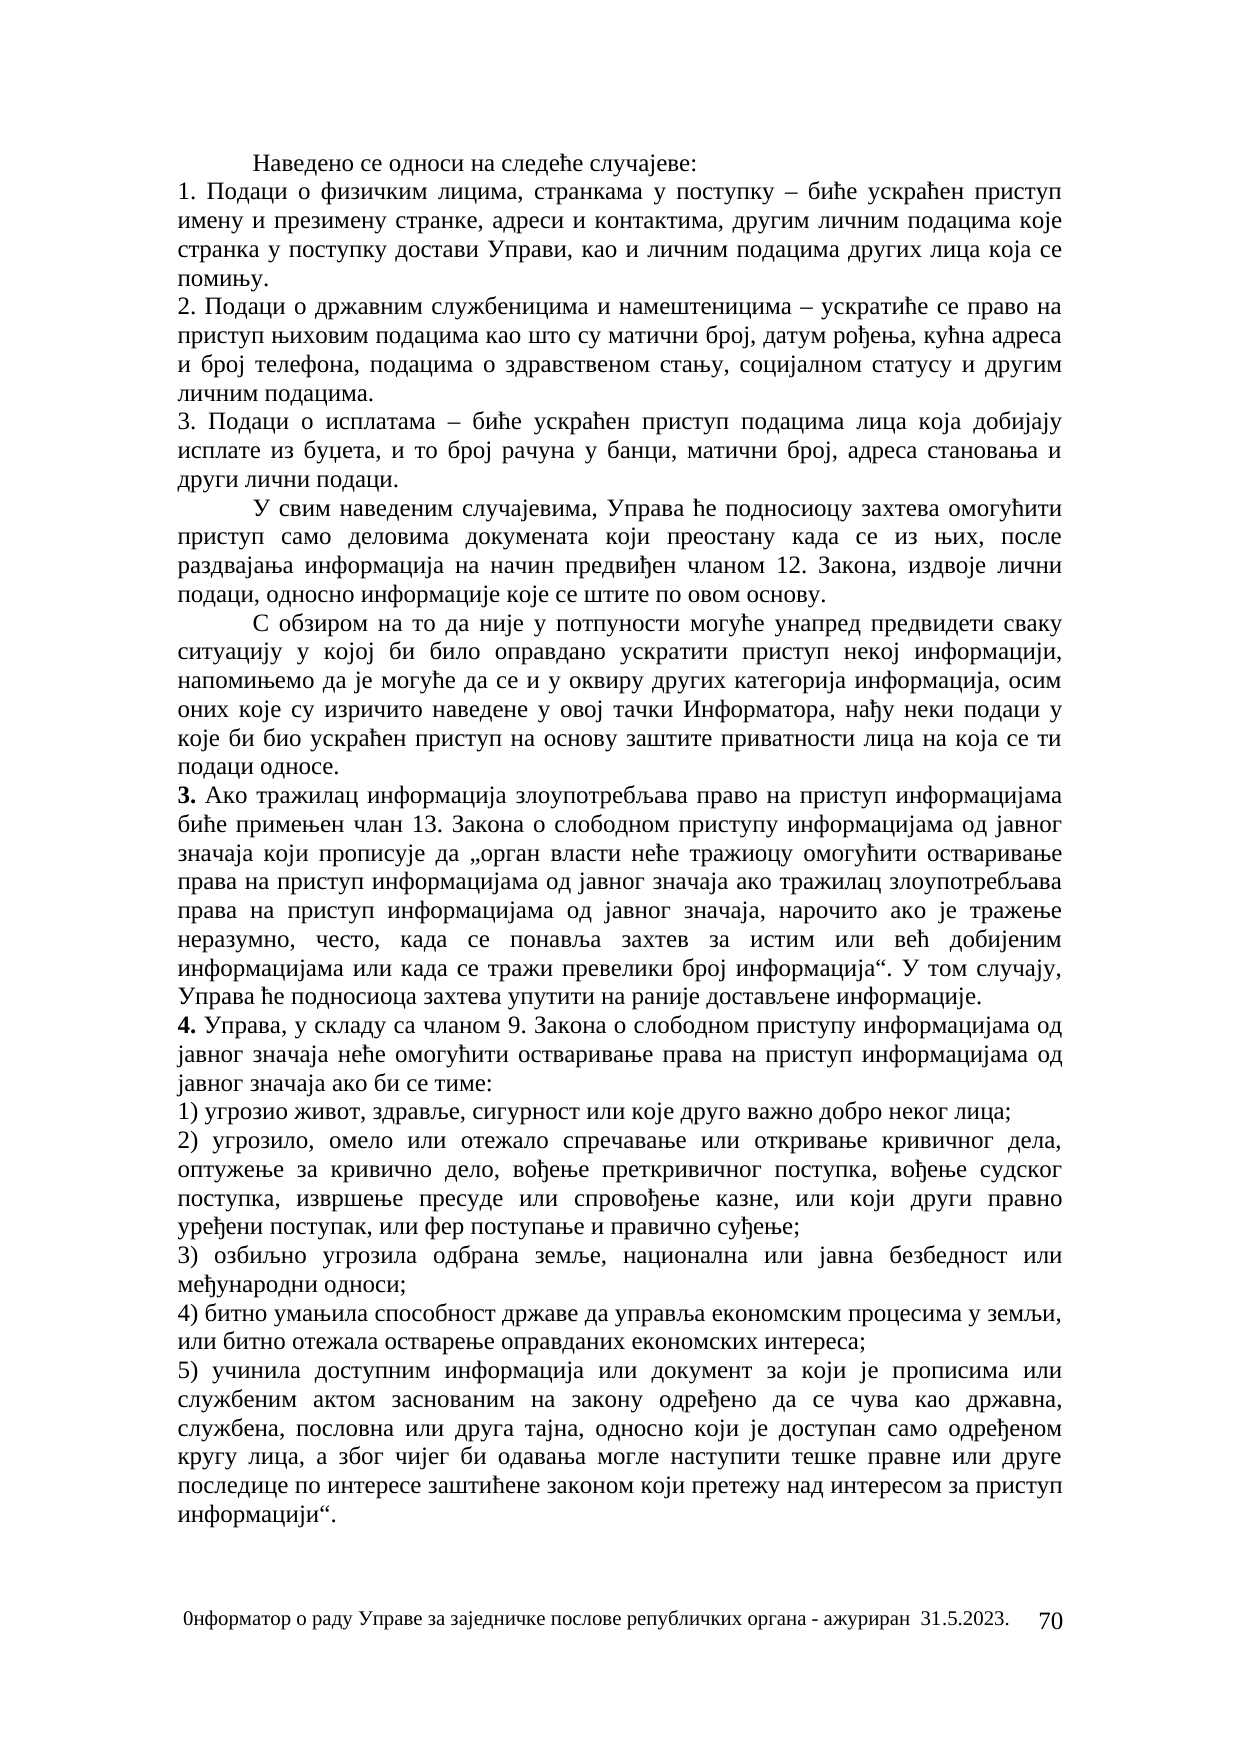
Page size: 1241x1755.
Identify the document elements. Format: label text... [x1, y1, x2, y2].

text 3. Подаци о исплатама – биће ускраћен приступ подацима лица која добијају исплате из буџета, и то број рачуна у банци, матични број, адреса становања и други лични подаци. [177, 406, 1063, 493]
text 3. Ако тражилац информација злоупотребљава право на приступ информацијама биће примењен члан 13. Закона о слободном приступу информацијама од јавног значаја који прописује да „орган власти неће тражиоцу омогућити остваривање права на приступ информацијама од јавног значаја ако тражилац злоупотребљава права на приступ информацијама од јавног значаја, нарочито ако је тражење неразумно, често, када се понавља захтев за истим или већ добијеним информацијама или када се тражи превелики број информација“. У том случају, Управа ће подносиоца захтева упутити на раније достављене информације. [177, 780, 1063, 1010]
text Наведено се односи на следеће случајеве: [177, 148, 1063, 176]
text 4) битно умањила способност државе да управља економским процесима у земљи, или битно отежала остварење оправданих економских интереса; [177, 1298, 1063, 1355]
text 4. Управа, у складу са чланом 9. Закона о слободном приступу информацијама од јавног значаја неће омогућити остваривање права на приступ информацијама од јавног значаја ако би се тиме: [177, 1010, 1063, 1096]
text 3) озбиљно угрозила одбрана земље, национална или јавна безбедност или међународни односи; [177, 1240, 1063, 1298]
text 2. Подаци о државним службеницима и намештеницима – ускратиће се право на приступ њиховим подацима као што су матични број, датум рођења, кућна адреса и број телефона, подацима о здравственом стању, социјалном статусу и другим личним подацима. [177, 291, 1063, 406]
text У свим наведеним случајевима, Управа ће подносиоцу захтева омогућити приступ само деловима докумената који преостану када се из њих, после раздвајања информација на начин предвиђен чланом 12. Закона, издвоје лични подаци, односно информације које се штите по овом основу. [177, 493, 1063, 608]
text 2) угрозило, омело или отежало спречавање или откривање кривичног дела, оптужење за кривично дело, вођење преткривичног поступка, вођење судског поступка, извршење пресуде или спровођење казне, или који други правно уређени поступак, или фер поступање и правично суђење; [177, 1125, 1063, 1240]
text 5) учинила доступним информација или документ за који је прописима или службеним актом заснованим на закону одређено да се чува као државна, службена, пословна или друга тајна, односно који је доступан само одређеном кругу лица, а због чијег би одавања могле наступити тешке правне или друге последице по интересе заштићене законом који претежу над интересом за приступ информацији“. [177, 1355, 1063, 1528]
text 1) угрозио живот, здравље, сигурност или које друго важно добро неког лица; [177, 1096, 1063, 1125]
text С обзиром на то да није у потпуности могуће унапред предвидети сваку ситуацију у којој би било оправдано ускратити приступ некој информацији, напомињемо да је могуће да се и у оквиру других категорија информација, осим оних које су изричито наведене у овој тачки Информатора, нађу неки подаци у које би био ускраћен приступ на основу заштите приватности лица на која се ти подаци односе. [177, 608, 1063, 780]
text 1. Подаци о физичким лицима, странкама у поступку – биће ускраћен приступ имену и презимену странке, адреси и контактима, другим личним подацима које странка у поступку достави Управи, као и личним подацима других лица која се помињу. [177, 176, 1063, 291]
